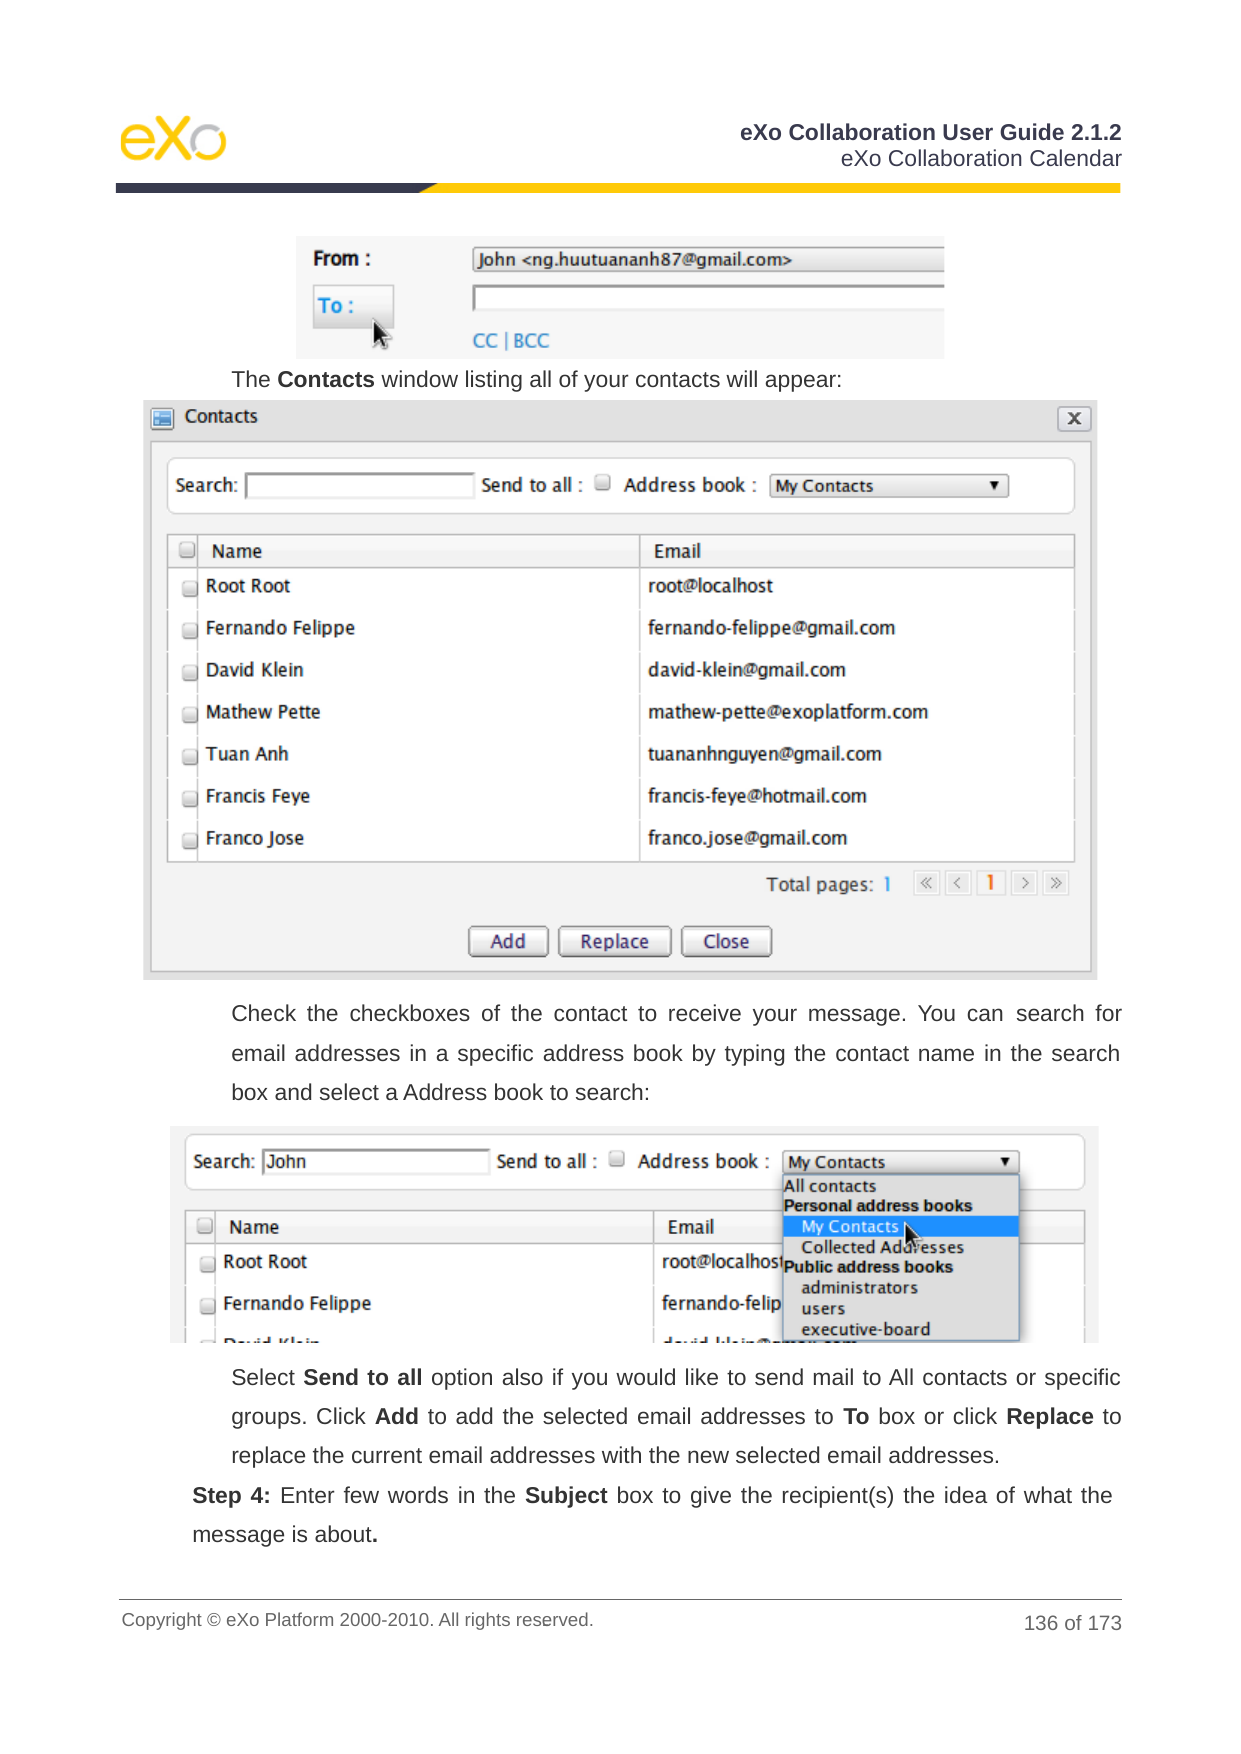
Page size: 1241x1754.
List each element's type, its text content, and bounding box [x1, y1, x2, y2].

text The Contacts window listing all of your contacts will appear: [231, 228, 1122, 392]
text Step 4: Enter few words in the Subject box to give the recipient(s) the idea of what the message is about. [118, 1482, 1122, 1548]
picture [170, 1126, 1099, 1343]
picture [296, 236, 945, 359]
picture [115, 183, 1121, 193]
list Select Send to all option also if you would like to send mail to All contacts or specific groups. Click Add to add the selected email addresses to To box or click Replace to replace the current email addresses with the new selected email addresses. [193, 1118, 1122, 1469]
picture [120, 115, 227, 161]
picture [143, 400, 1098, 980]
list Check the checkboxes of the contact to receive your message. You can search for email addresses in a specific address book by typing the contact name in the search box and select a Address book to search: [193, 980, 1122, 1105]
